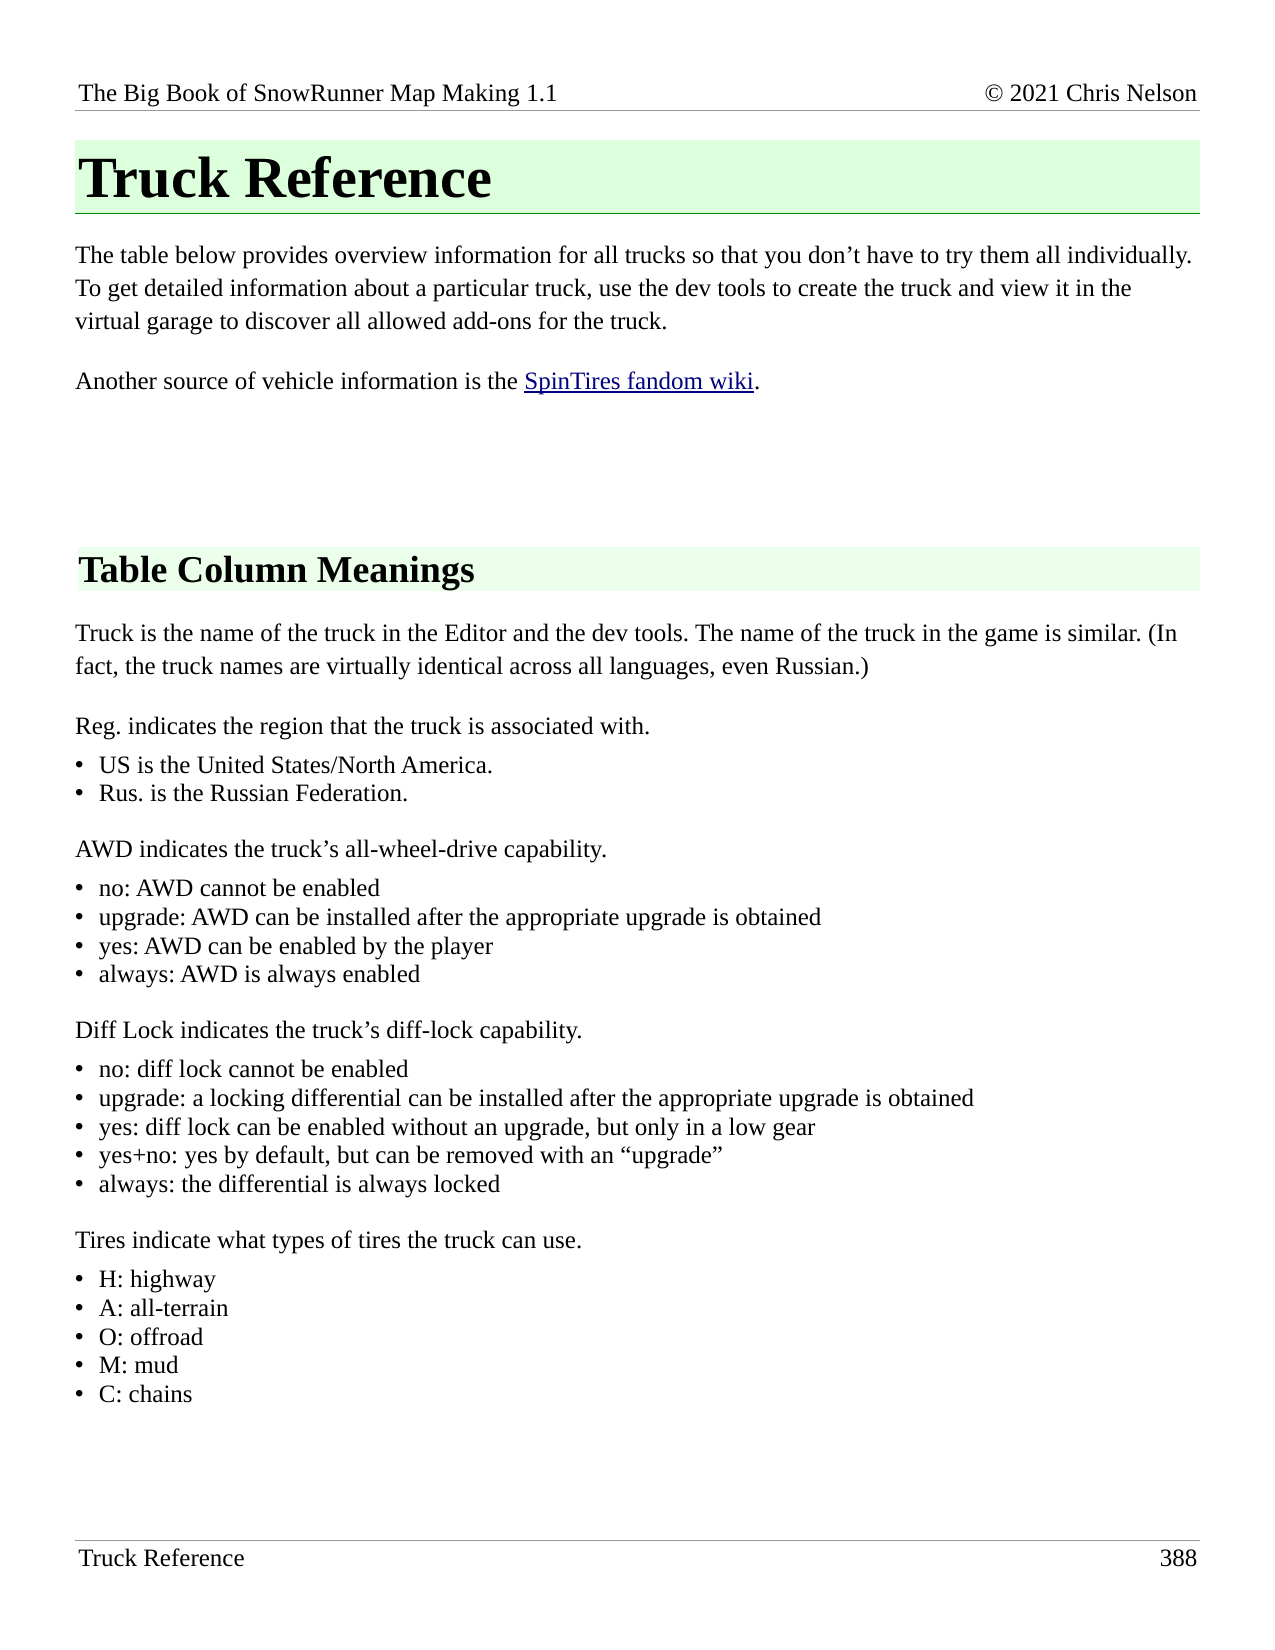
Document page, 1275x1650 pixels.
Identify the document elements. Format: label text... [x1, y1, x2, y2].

text Truck is the name of the truck in the Editor and the dev tools. The name of the truck in the game is similar. (In fact, the truck names are virtually identical across all languages, even Russian.) [75, 618, 1200, 679]
text The table below provides overview information for all trucks so that you don’t have to try them all individually. To get detailed information about a particular truck, use the dev tools to create the truck and view it in the virtual garage to discover all allowed add-ons for the truck. [75, 240, 1200, 335]
subtitle Truck Reference [75, 140, 1200, 213]
list upgrade: a locking differential can be installed after the appropriate upgrade is obtained [75, 1083, 1200, 1112]
subtitle AWD indicates the truck’s all-wheel-drive capability. [75, 834, 1200, 863]
list no: diff lock cannot be enabled [75, 1054, 1200, 1083]
subtitle Table Column Meanings [78, 547, 1200, 591]
list M: mud [75, 1350, 1200, 1379]
list H: highway [75, 1264, 1200, 1293]
list yes: diff lock can be enabled without an upgrade, but only in a low gear [75, 1112, 1200, 1141]
list yes+no: yes by default, but can be removed with an “upgrade” [75, 1141, 1200, 1169]
list yes: AWD can be enabled by the player [75, 931, 1200, 959]
text Another source of vehicle information is the SpinTires fandom wiki. [75, 366, 1200, 395]
list Rus. is the Russian Federation. [75, 778, 1200, 807]
list always: the differential is always locked [75, 1169, 1200, 1198]
list C: chains [75, 1379, 1200, 1408]
subtitle Diff Lock indicates the truck’s diff-lock capability. [75, 1015, 1200, 1044]
list upgrade: AWD can be installed after the appropriate upgrade is obtained [75, 902, 1200, 931]
subtitle Tires indicate what types of tires the truck can use. [75, 1225, 1200, 1254]
list A: all-terrain [75, 1293, 1200, 1322]
subtitle Reg. indicates the region that the truck is associated with. [75, 711, 1200, 739]
list no: AWD cannot be enabled [75, 873, 1200, 902]
list US is the United States/North America. [75, 750, 1200, 778]
list O: offroad [75, 1322, 1200, 1350]
list always: AWD is always enabled [75, 959, 1200, 988]
